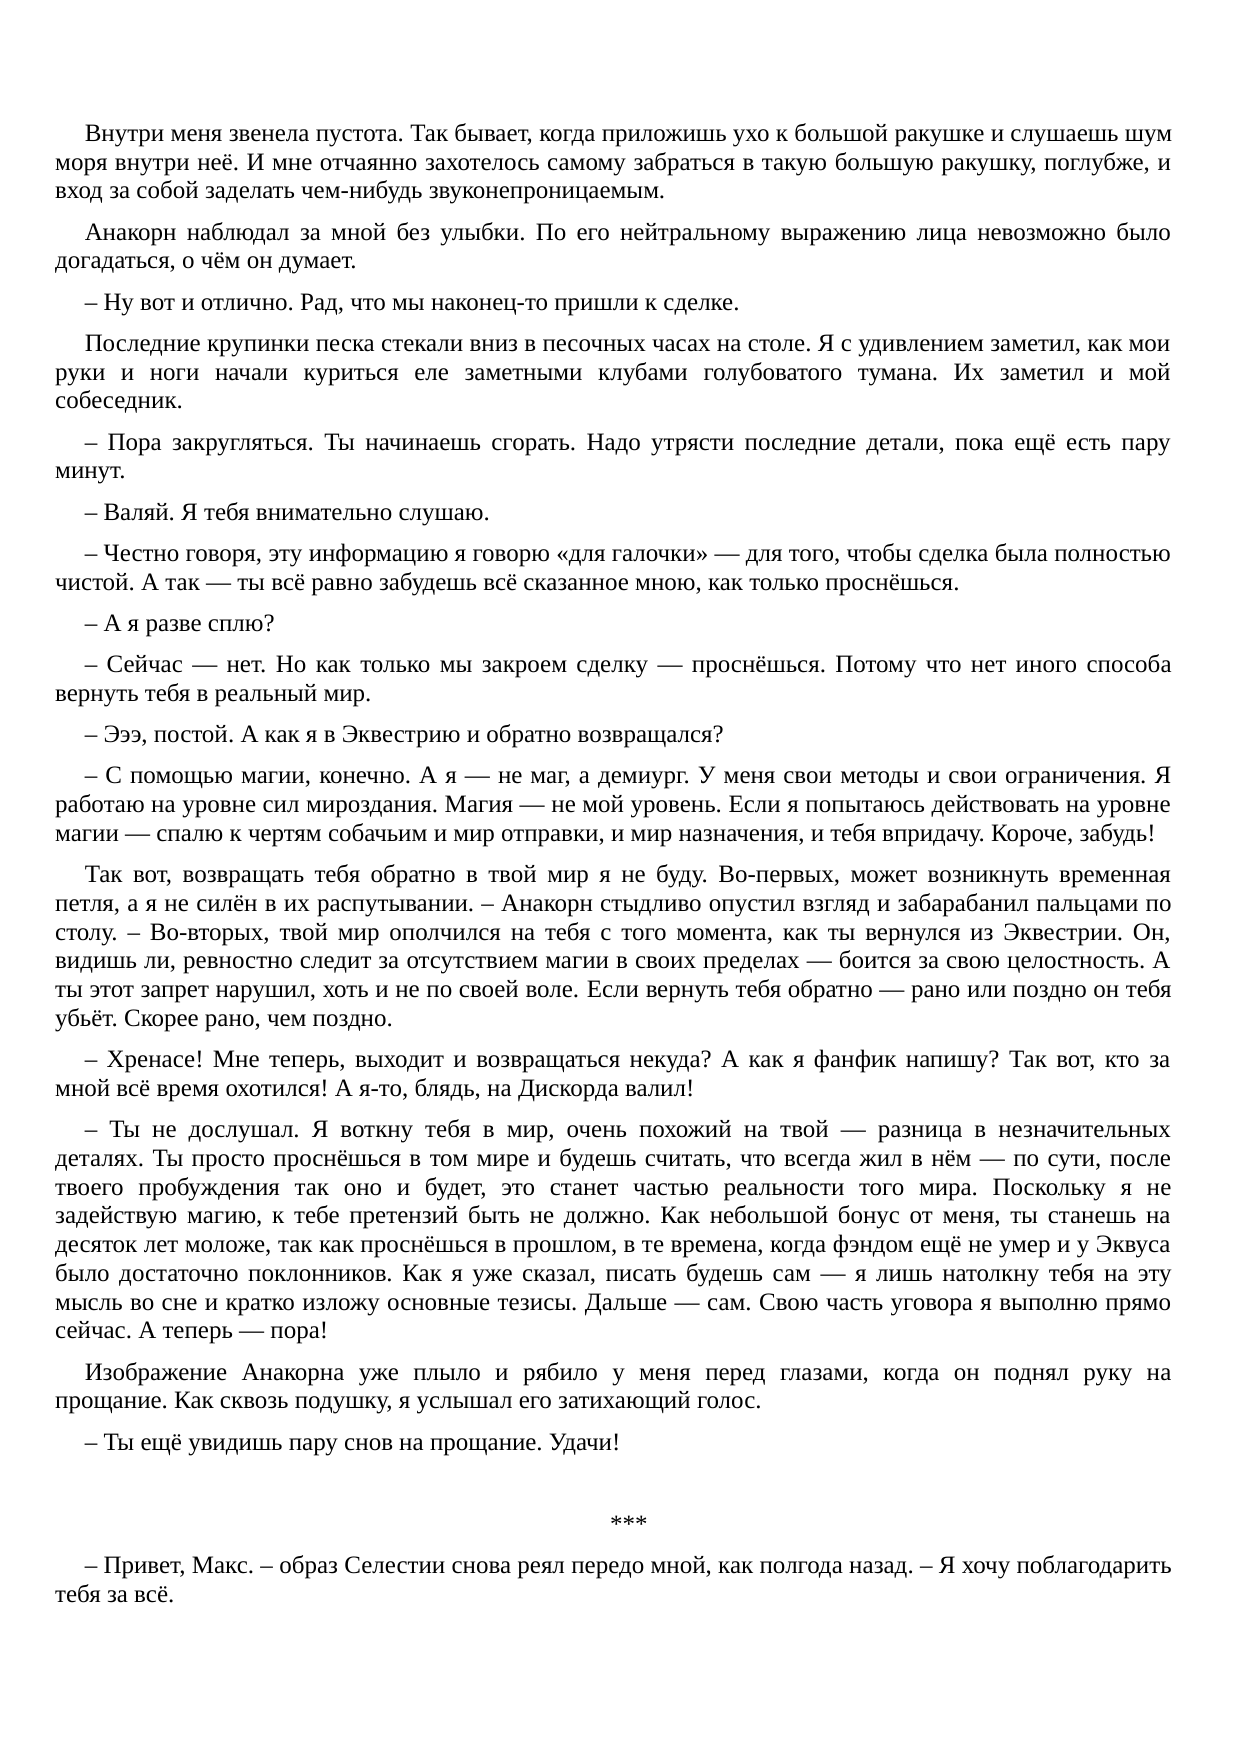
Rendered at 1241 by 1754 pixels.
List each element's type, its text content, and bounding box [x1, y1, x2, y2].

text *** [55, 1509, 1172, 1538]
text Изображение Анакорна уже плыло и рябило у меня перед глазами, когда он поднял руку на прощание. Как сквозь подушку, я услышал его затихающий голос. [55, 1357, 1172, 1414]
text – Ты ещё увидишь пару снов на прощание. Удачи! [55, 1427, 1172, 1456]
text – Сейчас — нет. Но как только мы закроем сделку — проснёшься. Потому что нет иного способа вернуть тебя в реальный мир. [55, 649, 1172, 707]
text – Ты не дослушал. Я воткну тебя в мир, очень похожий на твой — разница в незначительных деталях. Ты просто проснёшься в том мире и будешь считать, что всегда жил в нём — по сути, после твоего пробуждения так оно и будет, это станет частью реальности того мира. Поскольку я не задействую магию, к тебе претензий быть не должно. Как небольшой бонус от меня, ты станешь на десяток лет моложе, так как проснёшься в прошлом, в те времена, когда фэндом ещё не умер и у Эквуса было достаточно поклонников. Как я уже сказал, писать будешь сам — я лишь натолкну тебя на эту мысль во сне и кратко изложу основные тезисы. Дальше — сам. Свою часть уговора я выполню прямо сейчас. А теперь — пора! [55, 1114, 1172, 1344]
text – Честно говоря, эту информацию я говорю «для галочки» — для того, чтобы сделка была полностью чистой. А так — ты всё равно забудешь всё сказанное мною, как только проснёшься. [55, 538, 1172, 596]
text Анакорн наблюдал за мной без улыбки. По его нейтральному выражению лица невозможно было догадаться, о чём он думает. [55, 217, 1172, 274]
text – А я разве сплю? [55, 608, 1172, 637]
text – Эээ, постой. А как я в Эквестрию и обратно возвращался? [55, 719, 1172, 748]
text – Хренасе! Мне теперь, выходит и возвращаться некуда? А как я фанфик напишу? Так вот, кто за мной всё время охотился! А я-то, блядь, на Дискорда валил! [55, 1044, 1172, 1102]
text Так вот, возвращать тебя обратно в твой мир я не буду. Во-первых, может возникнуть временная петля, а я не силён в их распутывании. – Анакорн стыдливо опустил взгляд и забарабанил пальцами по столу. – Во-вторых, твой мир ополчился на тебя с того момента, как ты вернулся из Эквестрии. Он, видишь ли, ревностно следит за отсутствием магии в своих пределах — боится за свою целостность. А ты этот запрет нарушил, хоть и не по своей воле. Если вернуть тебя обратно — рано или поздно он тебя убьёт. Скорее рано, чем поздно. [55, 859, 1172, 1032]
text – Ну вот и отлично. Рад, что мы наконец-то пришли к сделке. [55, 287, 1172, 316]
text – Пора закругляться. Ты начинаешь сгорать. Надо утрясти последние детали, пока ещё есть пару минут. [55, 427, 1172, 484]
text – С помощью магии, конечно. А я — не маг, а демиург. У меня свои методы и свои ограничения. Я работаю на уровне сил мироздания. Магия — не мой уровень. Если я попытаюсь действовать на уровне магии — спалю к чертям собачьим и мир отправки, и мир назначения, и тебя впридачу. Короче, забудь! [55, 761, 1172, 847]
text – Привет, Макс. – образ Селестии снова реял передо мной, как полгода назад. – Я хочу поблагодарить тебя за всё. [55, 1551, 1172, 1608]
text – Валяй. Я тебя внимательно слушаю. [55, 497, 1172, 526]
text Последние крупинки песка стекали вниз в песочных часах на столе. Я с удивлением заметил, как мои руки и ноги начали куриться еле заметными клубами голубоватого тумана. Их заметил и мой собеседник. [55, 328, 1172, 414]
text Внутри меня звенела пустота. Так бывает, когда приложишь ухо к большой ракушке и слушаешь шум моря внутри неё. И мне отчаянно захотелось самому забраться в такую большую ракушку, поглубже, и вход за собой заделать чем-нибудь звуконепроницаемым. [55, 118, 1172, 204]
